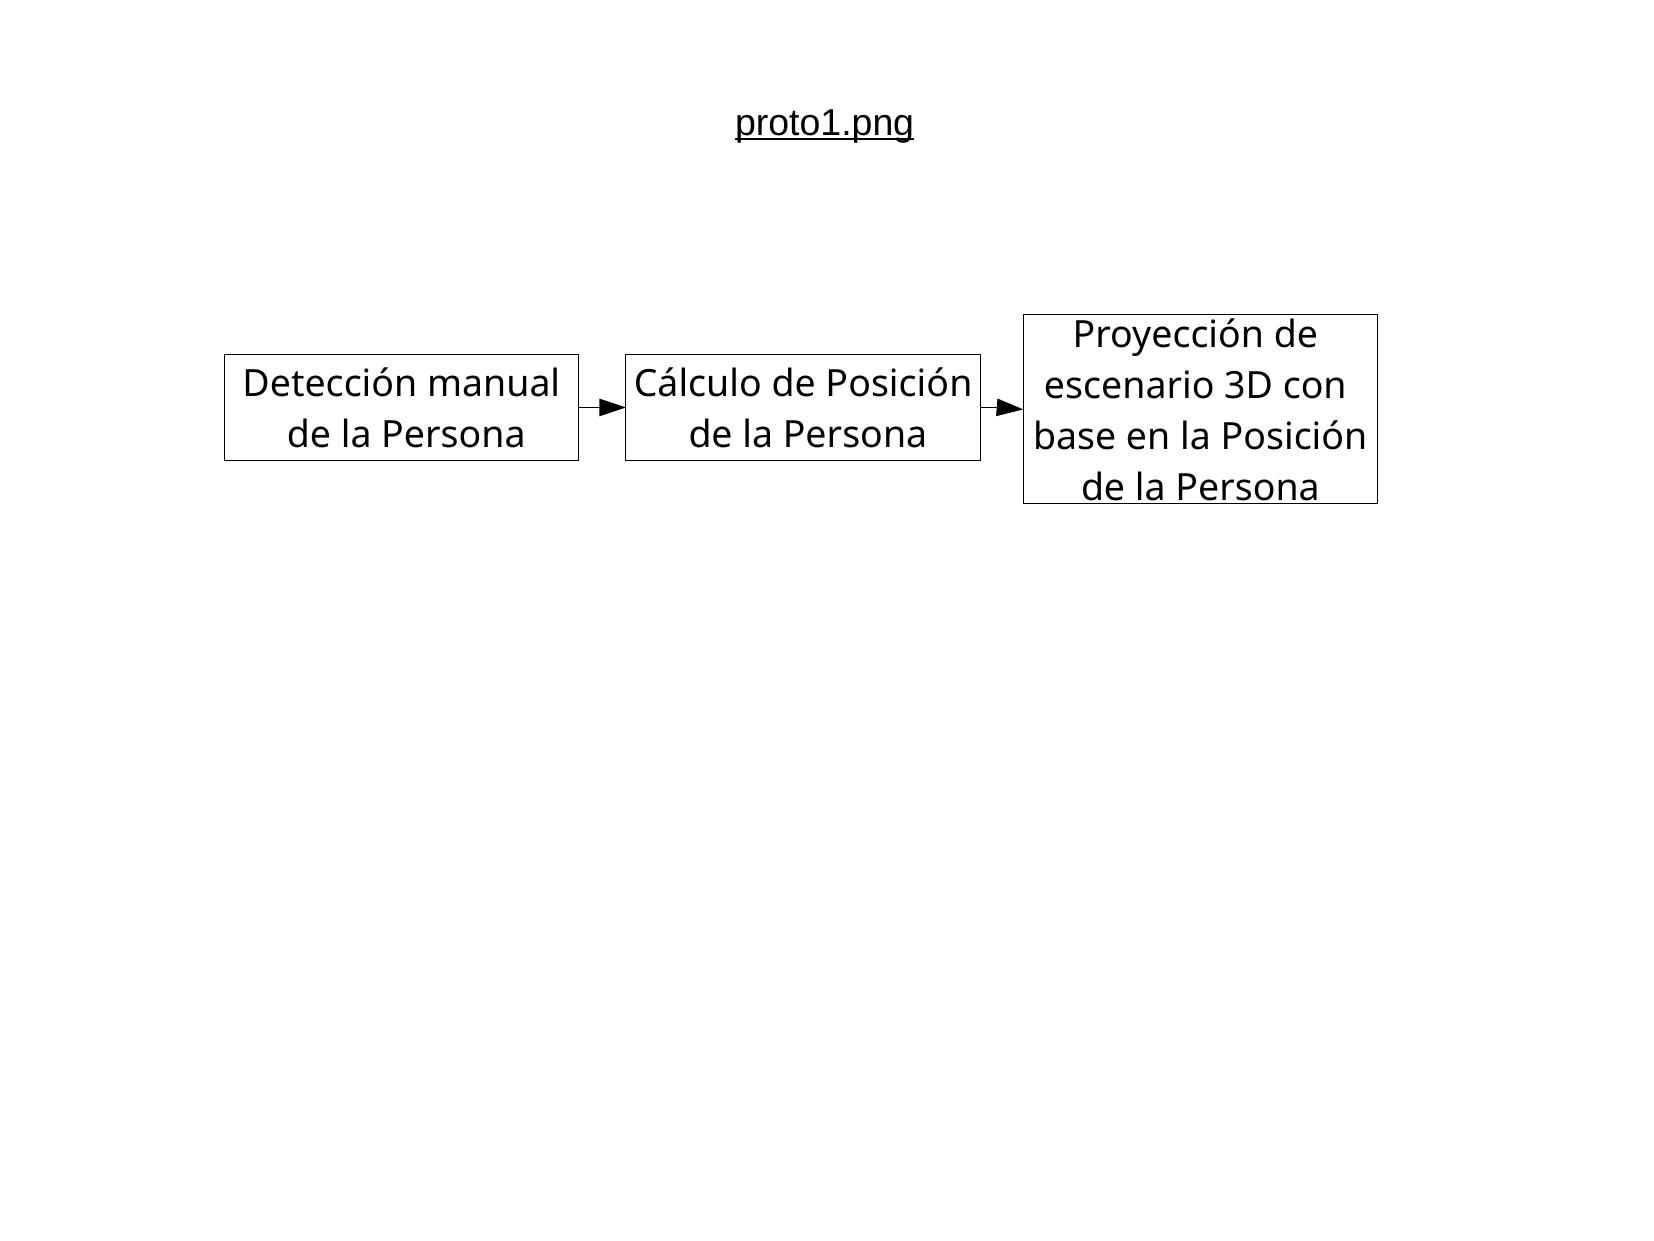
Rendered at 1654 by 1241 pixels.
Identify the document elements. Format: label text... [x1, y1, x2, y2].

text_box proto1.png [720, 94, 929, 152]
text_box Detección manual de la Persona [224, 354, 579, 461]
text_box Cálculo de Posición de la Persona [625, 354, 981, 461]
text_box Proyección de escenario 3D con base en la Posición de la Persona [1023, 314, 1378, 504]
